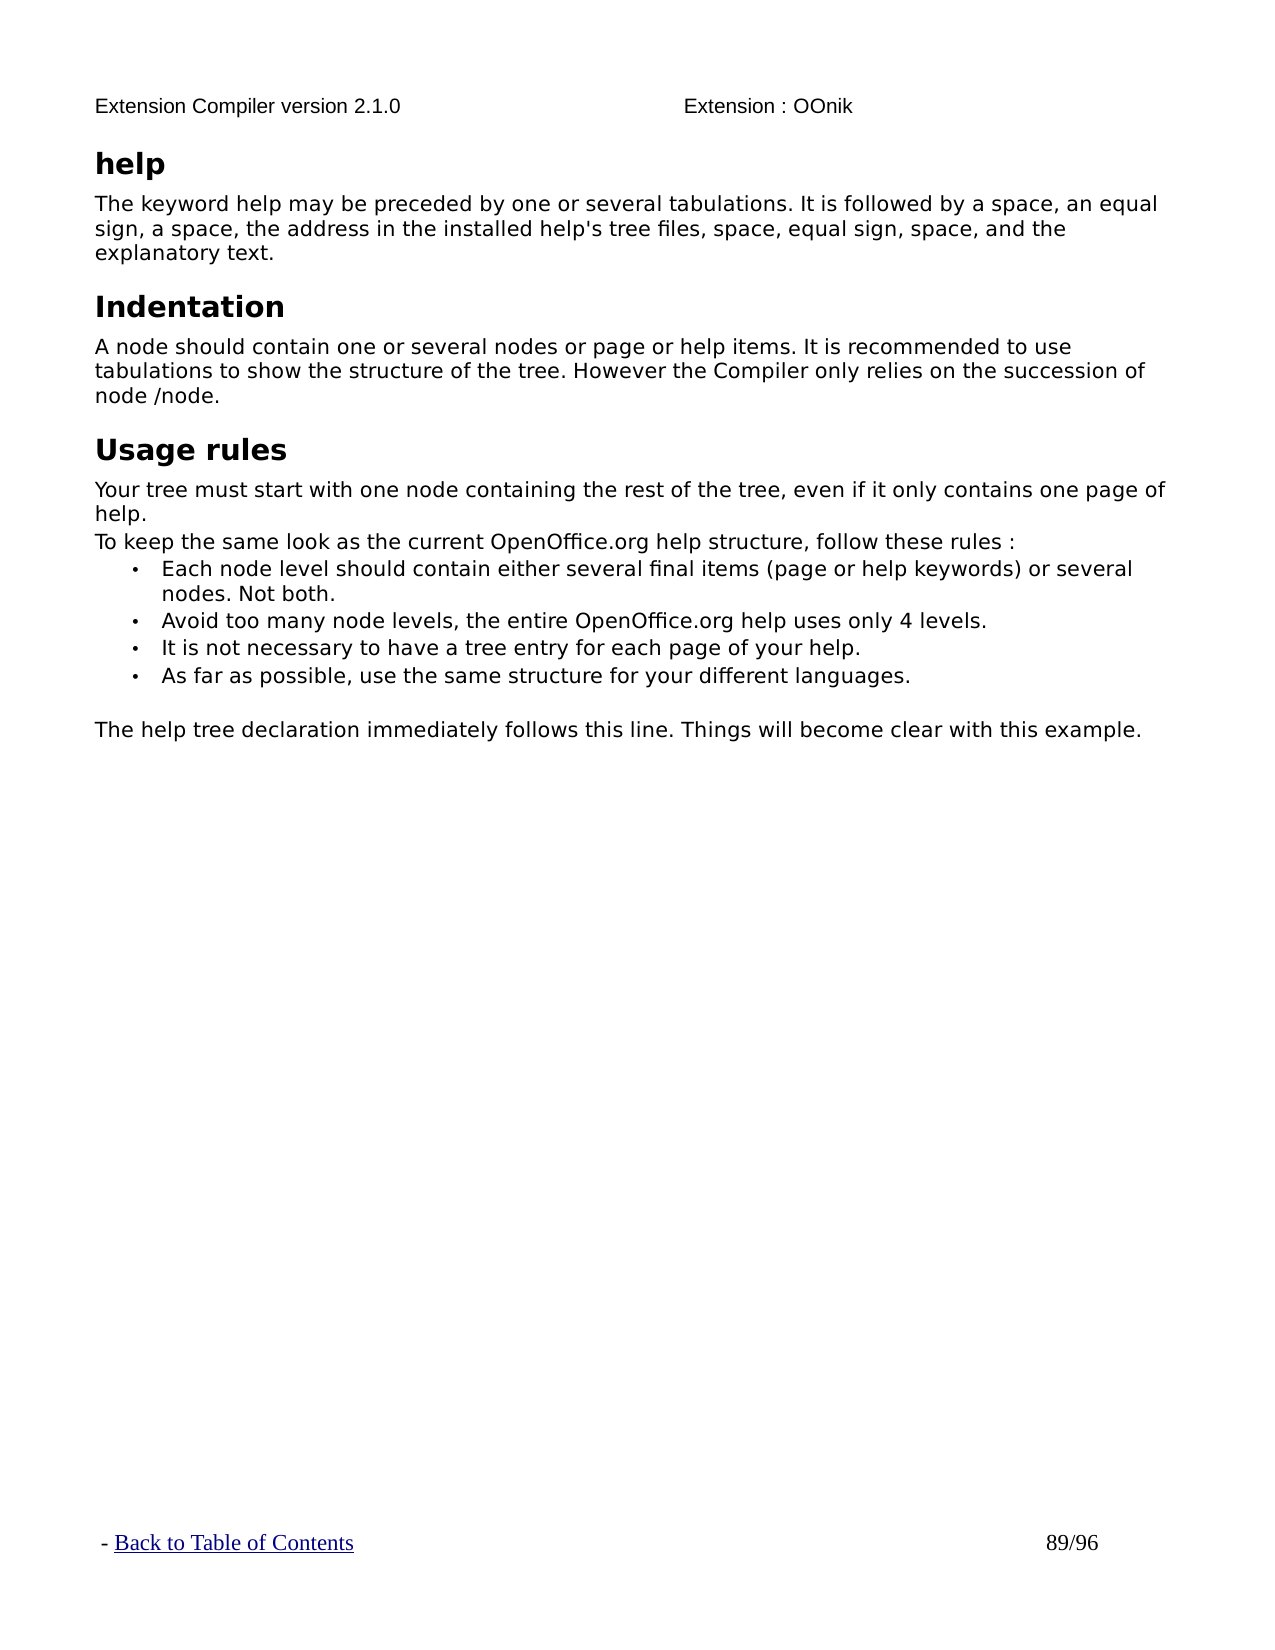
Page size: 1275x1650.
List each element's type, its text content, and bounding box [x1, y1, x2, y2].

list As far as possible, use the same structure for your different languages. [132, 664, 1181, 688]
text The keyword help may be preceded by one or several tabulations. It is followed by a space, an equal sign, a space, the address in the installed help's tree files, space, equal sign, space, and the explanatory text. [94, 192, 1181, 266]
text A node should contain one or several nodes or page or help items. It is recommended to use tabulations to show the structure of the tree. However the Compiler only relies on the succession of node /node. [94, 335, 1181, 408]
text To keep the same look as the current OpenOffice.org help structure, follow these rules : [94, 529, 1181, 554]
list It is not necessary to have a tree entry for each page of your help. [132, 636, 1181, 661]
list Avoid too many node levels, the entire OpenOffice.org help uses only 4 levels. [132, 609, 1181, 633]
list Each node level should contain either several final items (page or help keywords) or several nodes. Not both. [132, 557, 1181, 606]
text help [94, 147, 1181, 181]
text Indentation [94, 290, 1181, 324]
text Your tree must start with one node containing the rest of the tree, even if it only contains one page of help. [94, 478, 1181, 527]
text The help tree declaration immediately follows this line. Things will become clear with this example. [94, 718, 1181, 743]
text Usage rules [94, 433, 1181, 467]
